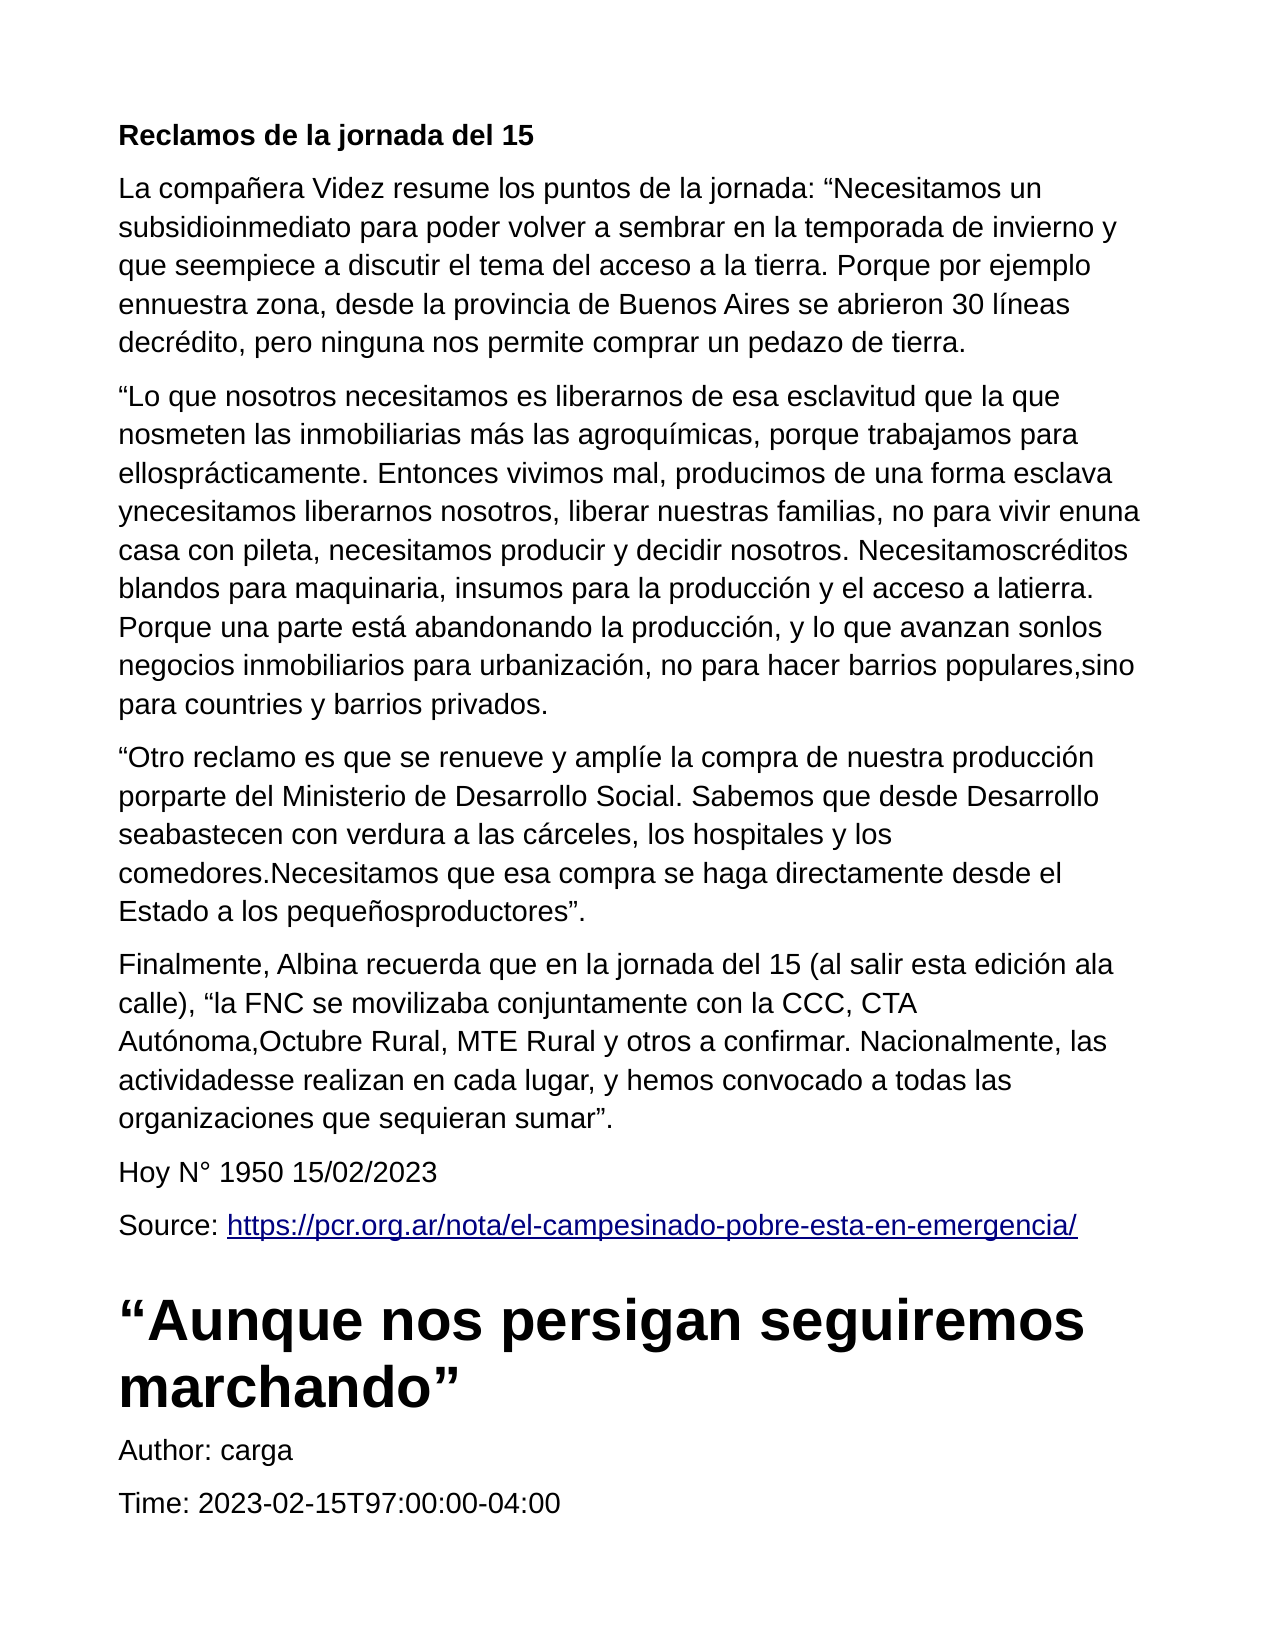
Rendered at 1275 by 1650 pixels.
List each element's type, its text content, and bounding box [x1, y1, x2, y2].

text Author: carga [118, 1432, 1157, 1466]
text Finalmente, Albina recuerda que en la jornada del 15 (al salir esta edición ala calle), “la FNC se movilizaba conjuntamente con la CCC, CTA Autónoma,Octubre Rural, MTE Rural y otros a confirmar. Nacionalmente, las actividadesse realizan en cada lugar, y hemos convocado a todas las organizaciones que sequieran sumar”. [118, 947, 1157, 1135]
text “Lo que nosotros necesitamos es liberarnos de esa esclavitud que la que nosmeten las inmobiliarias más las agroquímicas, porque trabajamos para ellosprácticamente. Entonces vivimos mal, producimos de una forma esclava ynecesitamos liberarnos nosotros, liberar nuestras familias, no para vivir enuna casa con pileta, necesitamos producir y decidir nosotros. Necesitamoscréditos blandos para maquinaria, insumos para la producción y el acceso a latierra. Porque una parte está abandonando la producción, y lo que avanzan sonlos negocios inmobiliarios para urbanización, no para hacer barrios populares,sino para countries y barrios privados. [118, 378, 1157, 720]
text Hoy N° 1950 15/02/2023 [118, 1154, 1157, 1188]
text “Otro reclamo es que se renueve y amplíe la compra de nuestra producción porparte del Ministerio de Desarrollo Social. Sabemos que desde Desarrollo seabastecen con verdura a las cárceles, los hospitales y los comedores.Necesitamos que esa compra se haga directamente desde el Estado a los pequeñosproductores”. [118, 740, 1157, 928]
text Reclamos de la jornada del 15 [118, 118, 1157, 152]
subtitle “Aunque nos persigan seguiremos marchando” [118, 1286, 1157, 1420]
text Source: https://pcr.org.ar/nota/el-campesinado-pobre-esta-en-emergencia/ [118, 1208, 1157, 1241]
text La compañera Videz resume los puntos de la jornada: “Necesitamos un subsidioinmediato para poder volver a sembrar en la temporada de invierno y que seempiece a discutir el tema del acceso a la tierra. Porque por ejemplo ennuestra zona, desde la provincia de Buenos Aires se abrieron 30 líneas decrédito, pero ninguna nos permite comprar un pedazo de tierra. [118, 171, 1157, 359]
text Time: 2023-02-15T97:00:00-04:00 [118, 1486, 1157, 1519]
